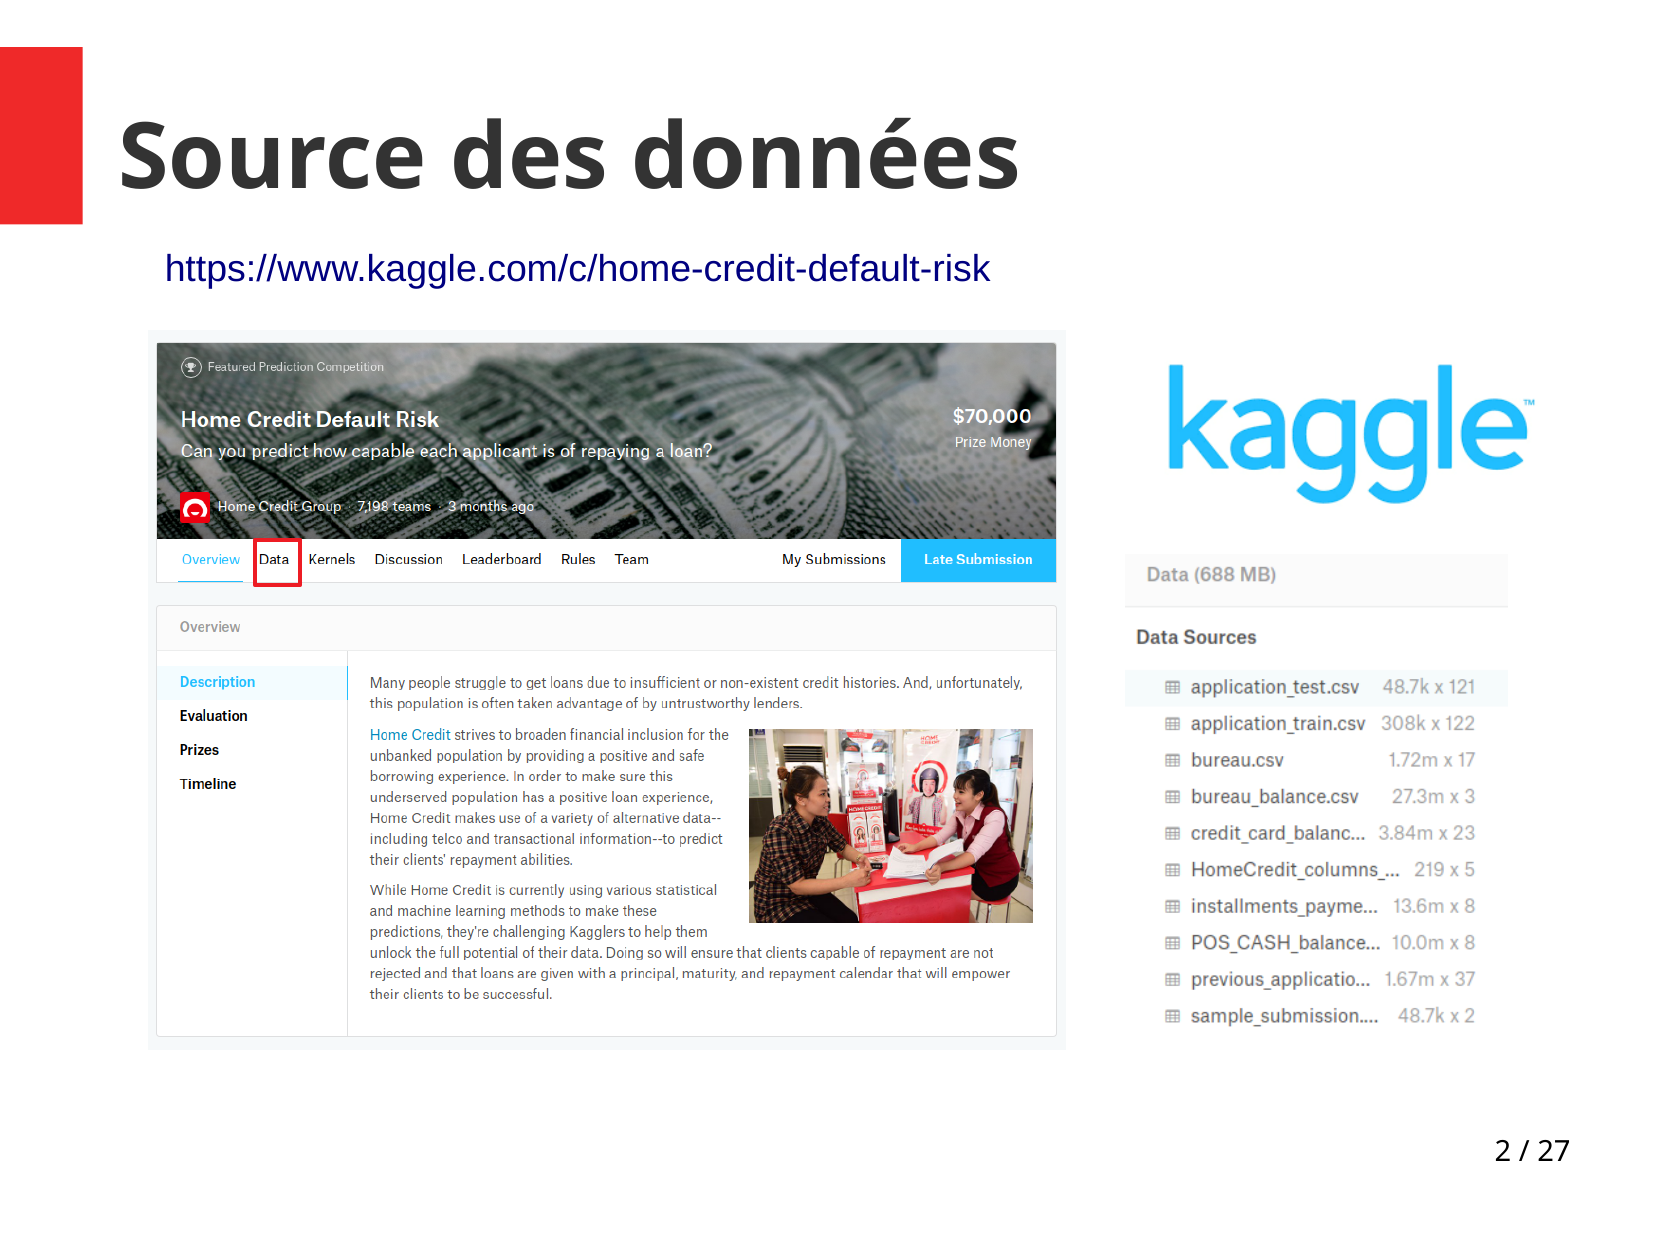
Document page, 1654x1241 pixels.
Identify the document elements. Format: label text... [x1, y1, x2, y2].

text_box https://www.kaggle.com/c/home-credit-default-risk [150, 240, 1006, 297]
title Source des données [118, 49, 1571, 257]
picture [1140, 336, 1557, 526]
text_box [255, 540, 301, 586]
picture [148, 330, 1066, 1051]
picture [1125, 554, 1508, 1051]
